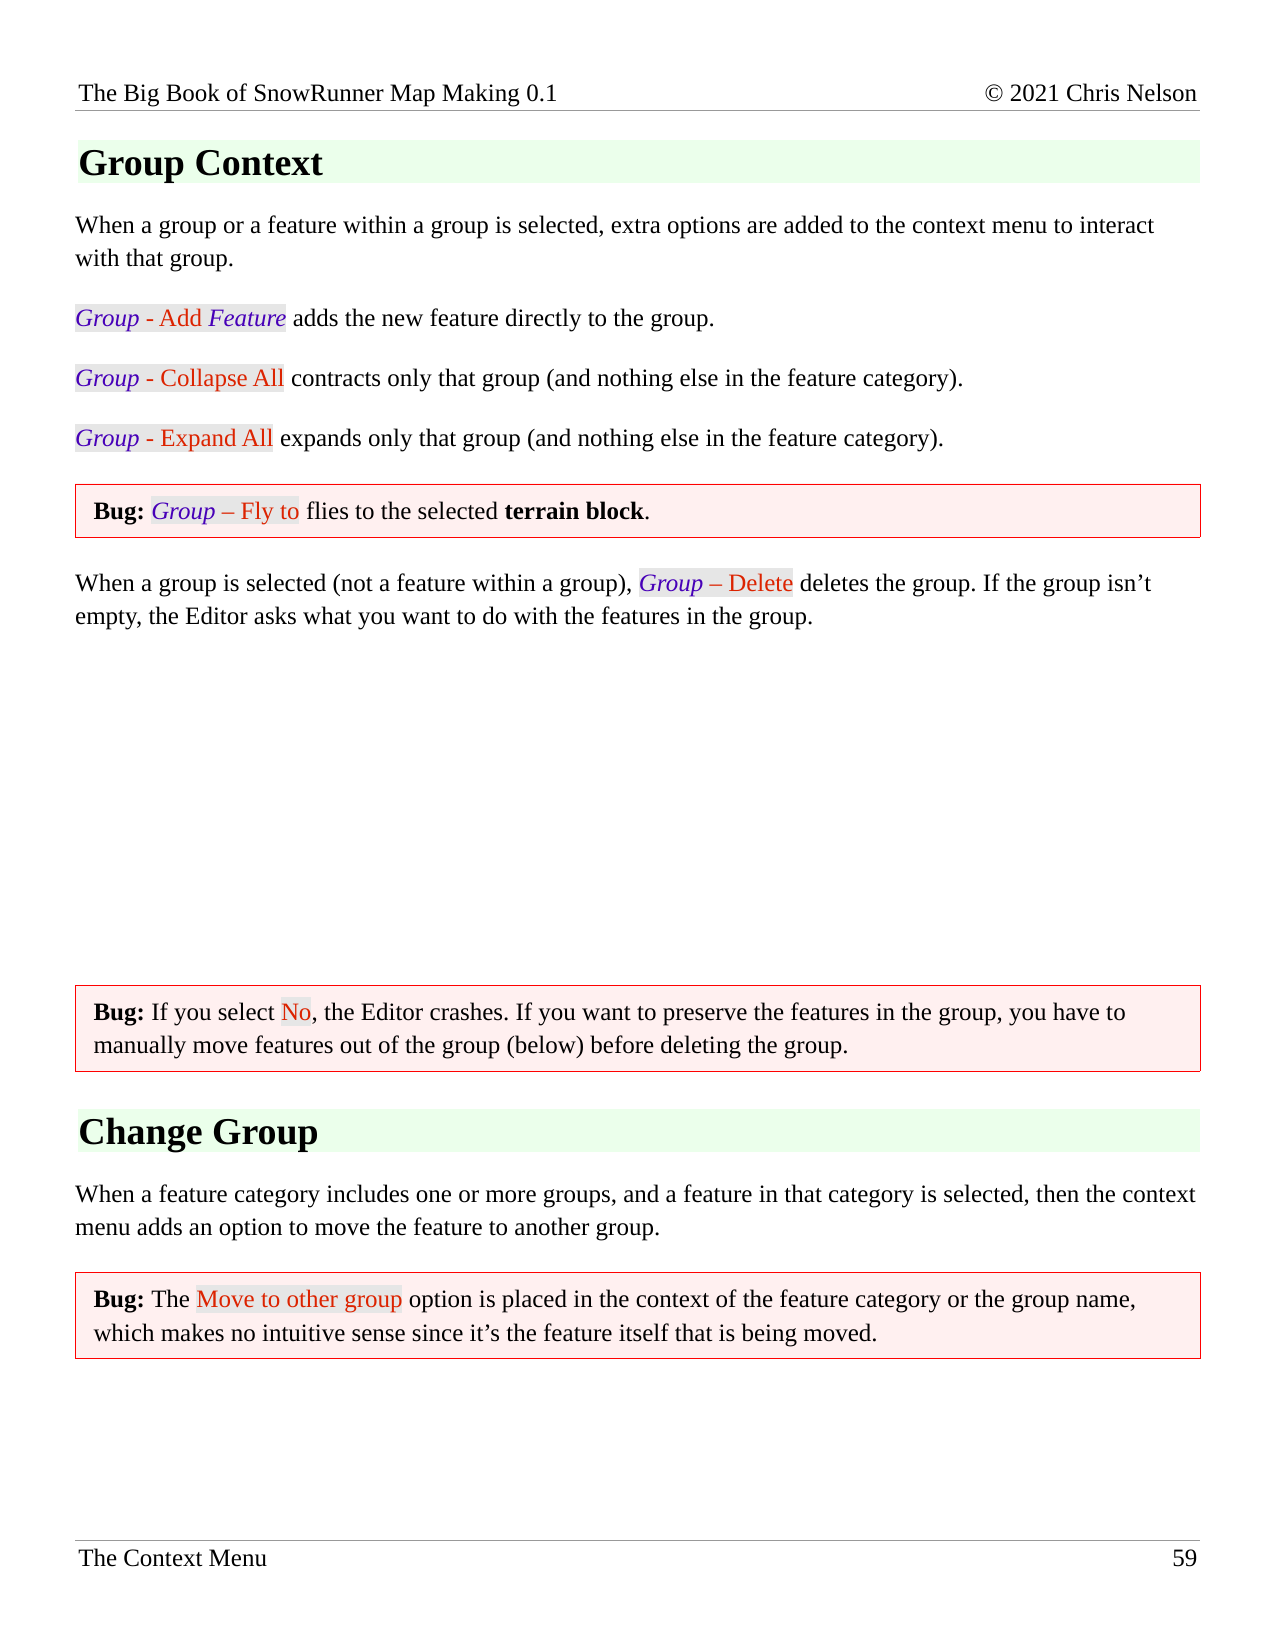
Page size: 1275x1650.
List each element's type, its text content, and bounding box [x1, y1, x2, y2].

text Group - Expand All expands only that group (and nothing else in the feature category). [75, 423, 1200, 452]
text Group - Collapse All contracts only that group (and nothing else in the feature category). [75, 363, 1200, 392]
text When a feature category includes one or more groups, and a feature in that category is selected, then the context menu adds an option to move the feature to another group. [75, 1179, 1200, 1241]
list If you select No, the Editor crashes. If you want to preserve the features in the group, you have to manually move features out of the group (below) before deleting the group. [76, 986, 1200, 1071]
text When a group or a feature within a group is selected, extra options are added to the context menu to interact with that group. [75, 211, 1200, 272]
subtitle Change Group [78, 1109, 1200, 1152]
list Group – Fly to flies to the selected terrain block. [76, 485, 1200, 537]
list The Move to other group option is placed in the context of the feature category or the group name, which makes no intuitive sense since it’s the feature itself that is being moved. [76, 1273, 1200, 1358]
text When a group is selected (not a feature within a group), Group – Delete deletes the group. If the group isn’t empty, the Editor asks what you want to do with the features in the group. [75, 568, 1200, 630]
text Group - Add Feature adds the new feature directly to the group. [75, 303, 1200, 332]
subtitle Group Context [78, 140, 1200, 183]
